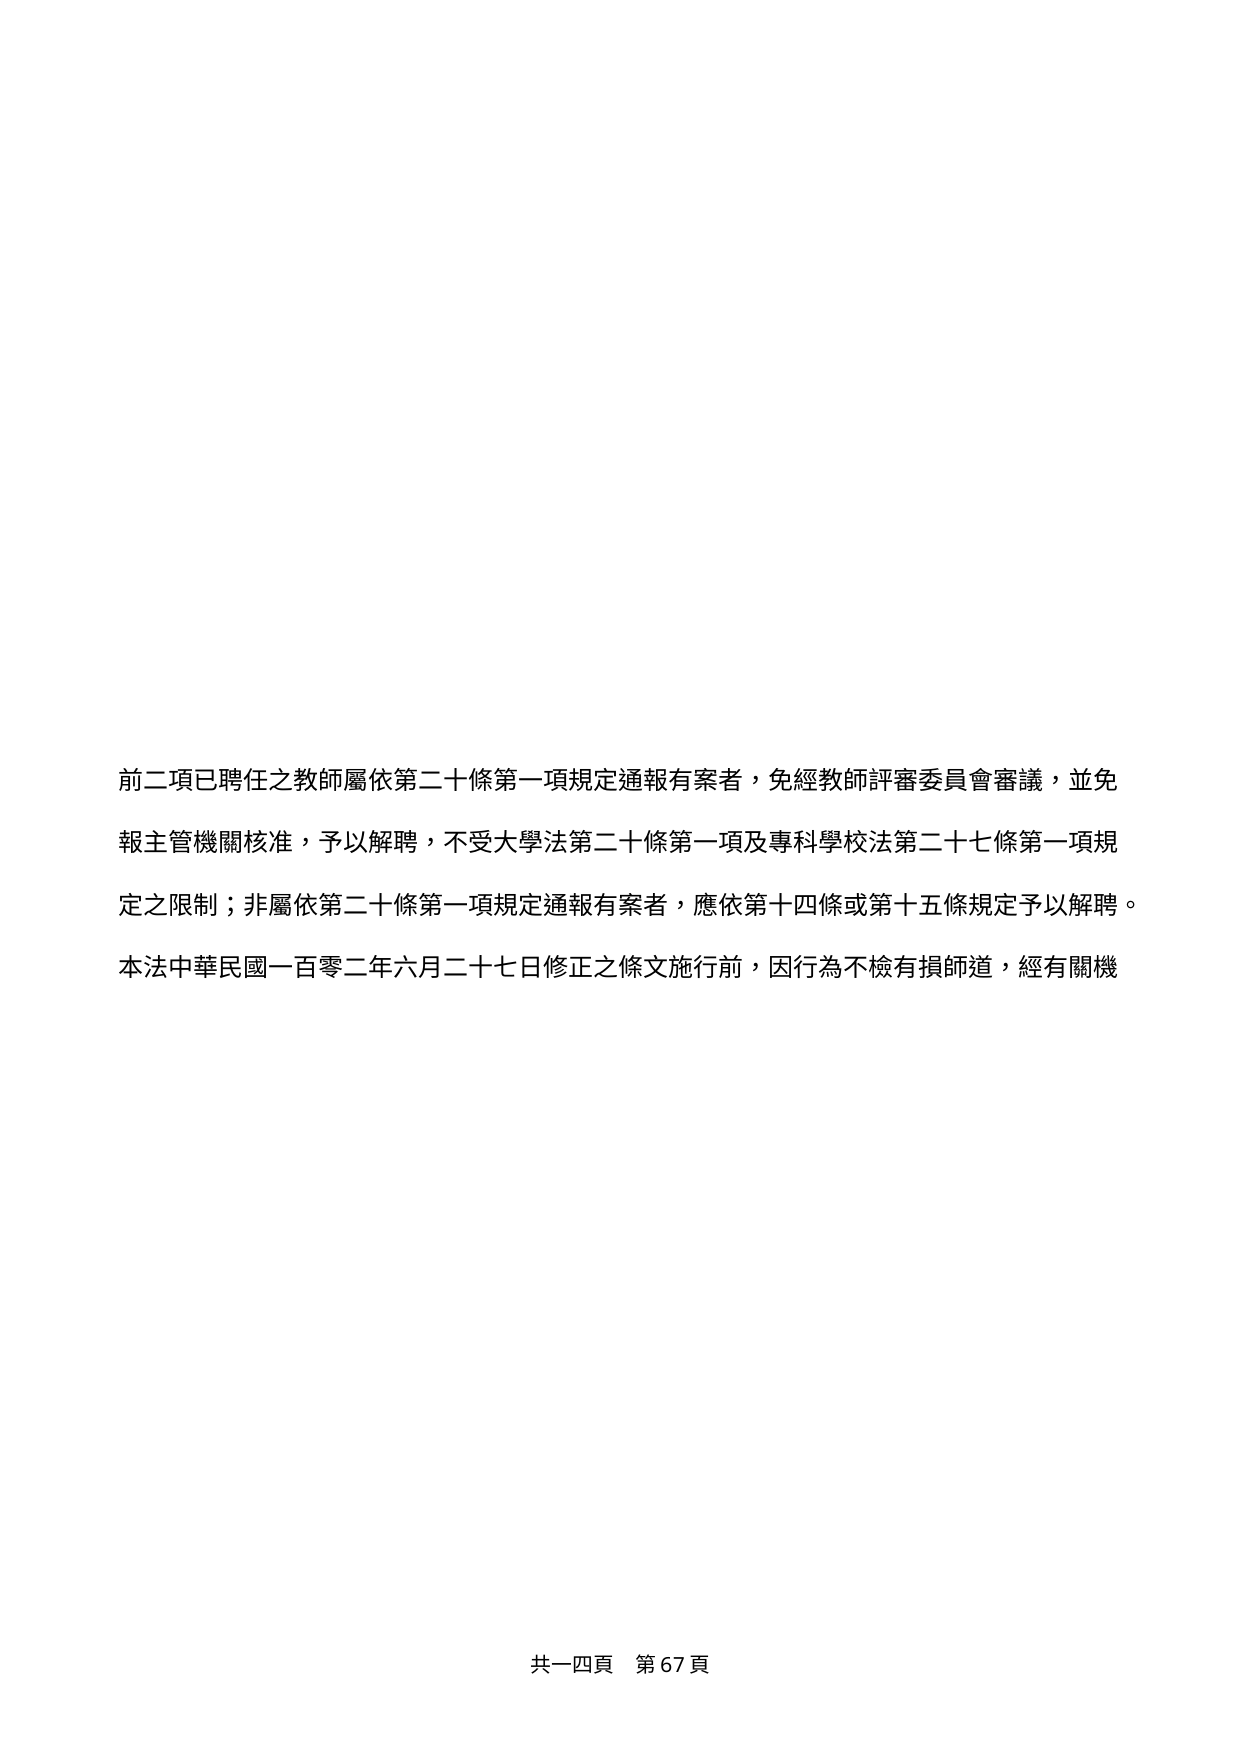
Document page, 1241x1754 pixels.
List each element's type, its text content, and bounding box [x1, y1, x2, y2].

text 前二項已聘任之教師屬依第二十條第一項規定通報有案者，免經教師評審委員會審議，並免報主管機關核准，予以解聘，不受大學法第二十條第一項及專科學校法第二十七條第一項規定之限制；非屬依第二十條第一項規定通報有案者，應依第十四條或第十五條規定予以解聘。 [118, 737, 1122, 924]
text 本法中華民國一百零二年六月二十七日修正之條文施行前，因行為不檢有損師道，經有關機 [118, 924, 1122, 987]
